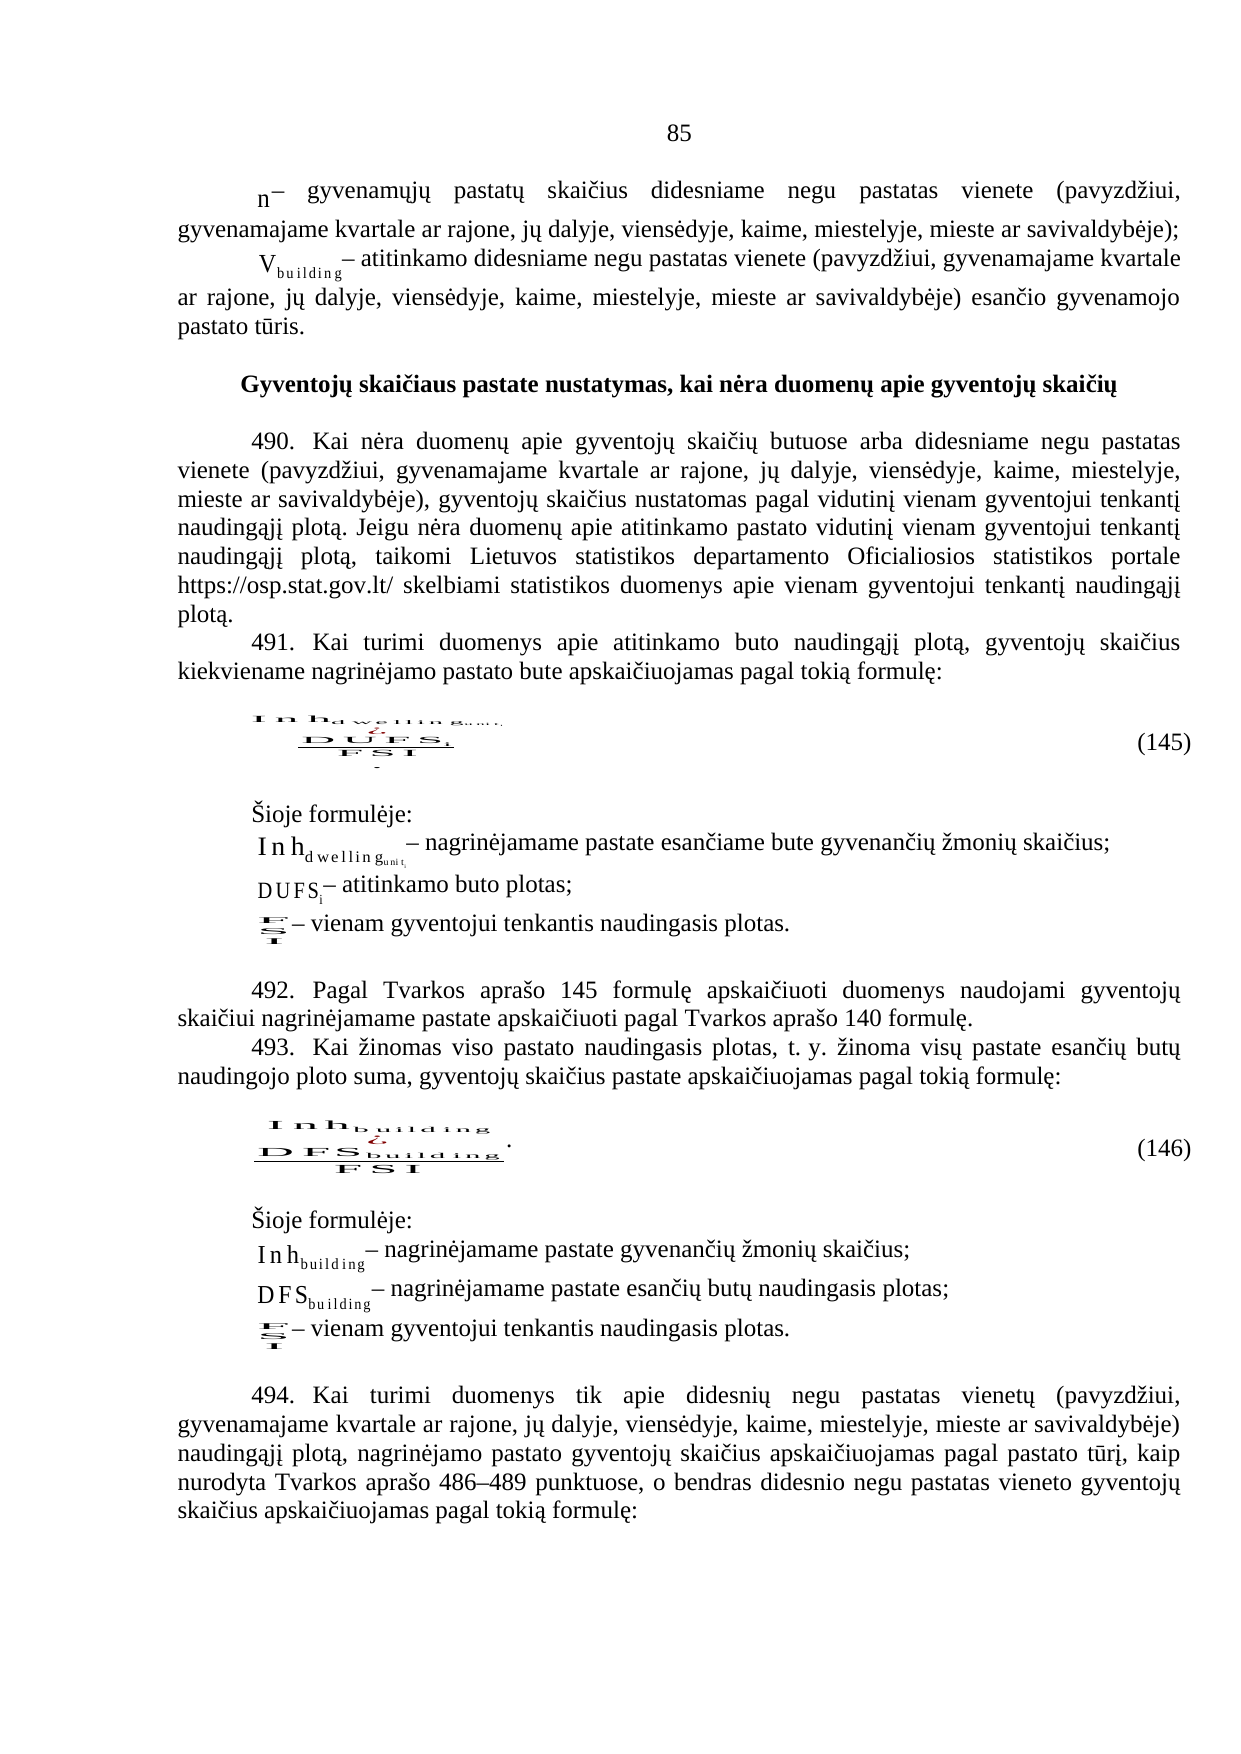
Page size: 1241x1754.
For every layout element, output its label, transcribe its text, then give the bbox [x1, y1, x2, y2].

text 492. Pagal Tvarkos aprašo 145 formulę apskaičiuoti duomenys naudojami gyventojų skaičiui nagrinėjamame pastate apskaičiuoti pagal Tvarkos aprašo 140 formulę. [177, 975, 1181, 1032]
text Šioje formulėje: [177, 1205, 1181, 1234]
text – vienam gyventojui tenkantis naudingasis plotas. [177, 1313, 1181, 1352]
table_header ) [1183, 714, 1196, 770]
text – nagrinėjamame pastate esančių butų naudingasis plotas; [177, 1273, 1181, 1313]
text 491. Kai turimi duomenys apie atitinkamo buto naudingąjį plotą, gyventojų skaičius kiekviename nagrinėjamo pastato bute apskaičiuojamas pagal tokią formulę: [177, 627, 1181, 685]
text – atitinkamo didesniame negu pastatas vienete (pavyzdžiui, gyvenamajame kvartale ar rajone, jų dalyje, viensėdyje, kaime, miestelyje, mieste ar savivaldybėje) esančio gyvenamojo pastato tūris. [177, 243, 1181, 340]
table_header . [251, 1119, 1137, 1176]
table_header ) [1183, 1119, 1196, 1176]
text – vienam gyventojui tenkantis naudingasis plotas. [177, 908, 1181, 946]
table_header [177, 1119, 251, 1176]
text Šioje formulėje: [177, 799, 1181, 827]
text – nagrinėjamame pastate esančiame bute gyvenančių žmonių skaičius; [177, 827, 1181, 869]
table_header ( [1137, 1119, 1145, 1176]
table_header [177, 714, 251, 770]
text – nagrinėjamame pastate gyvenančių žmonių skaičius; [177, 1234, 1181, 1273]
table_header [251, 714, 1137, 770]
table_header ( [1137, 714, 1145, 770]
table_header 145 [1145, 714, 1183, 770]
text – gyvenamųjų pastatų skaičius didesniame negu pastatas vienete (pavyzdžiui, gyvenamajame kvartale ar rajone, jų dalyje, viensėdyje, kaime, miestelyje, mieste ar savivaldybėje); [177, 176, 1181, 243]
text 494. Kai turimi duomenys tik apie didesnių negu pastatas vienetų (pavyzdžiui, gyvenamajame kvartale ar rajone, jų dalyje, viensėdyje, kaime, miestelyje, mieste ar savivaldybėje) naudingąjį plotą, nagrinėjamo pastato gyventojų skaičius apskaičiuojamas pagal pastato tūrį, kaip nurodyta Tvarkos aprašo 486–489 punktuose, o bendras didesnio negu pastatas vieneto gyventojų skaičius apskaičiuojamas pagal tokią formulę: [177, 1380, 1181, 1524]
text 490. Kai nėra duomenų apie gyventojų skaičių butuose arba didesniame negu pastatas vienete (pavyzdžiui, gyvenamajame kvartale ar rajone, jų dalyje, viensėdyje, kaime, miestelyje, mieste ar savivaldybėje), gyventojų skaičius nustatomas pagal vidutinį vienam gyventojui tenkantį naudingąjį plotą. Jeigu nėra duomenų apie atitinkamo pastato vidutinį vienam gyventojui tenkantį naudingąjį plotą, taikomi Lietuvos statistikos departamento Oficialiosios statistikos portale https://osp.stat.gov.lt/ skelbiami statistikos duomenys apie vienam gyventojui tenkantį naudingąjį plotą. [177, 426, 1181, 627]
text Gyventojų skaičiaus pastate nustatymas, kai nėra duomenų apie gyventojų skaičių [177, 369, 1181, 397]
text 493. Kai žinomas viso pastato naudingasis plotas, t. y. žinoma visų pastate esančių butų naudingojo ploto suma, gyventojų skaičius pastate apskaičiuojamas pagal tokią formulę: [177, 1032, 1181, 1090]
table_header 146 [1145, 1119, 1183, 1176]
text – atitinkamo buto plotas; [177, 869, 1181, 908]
